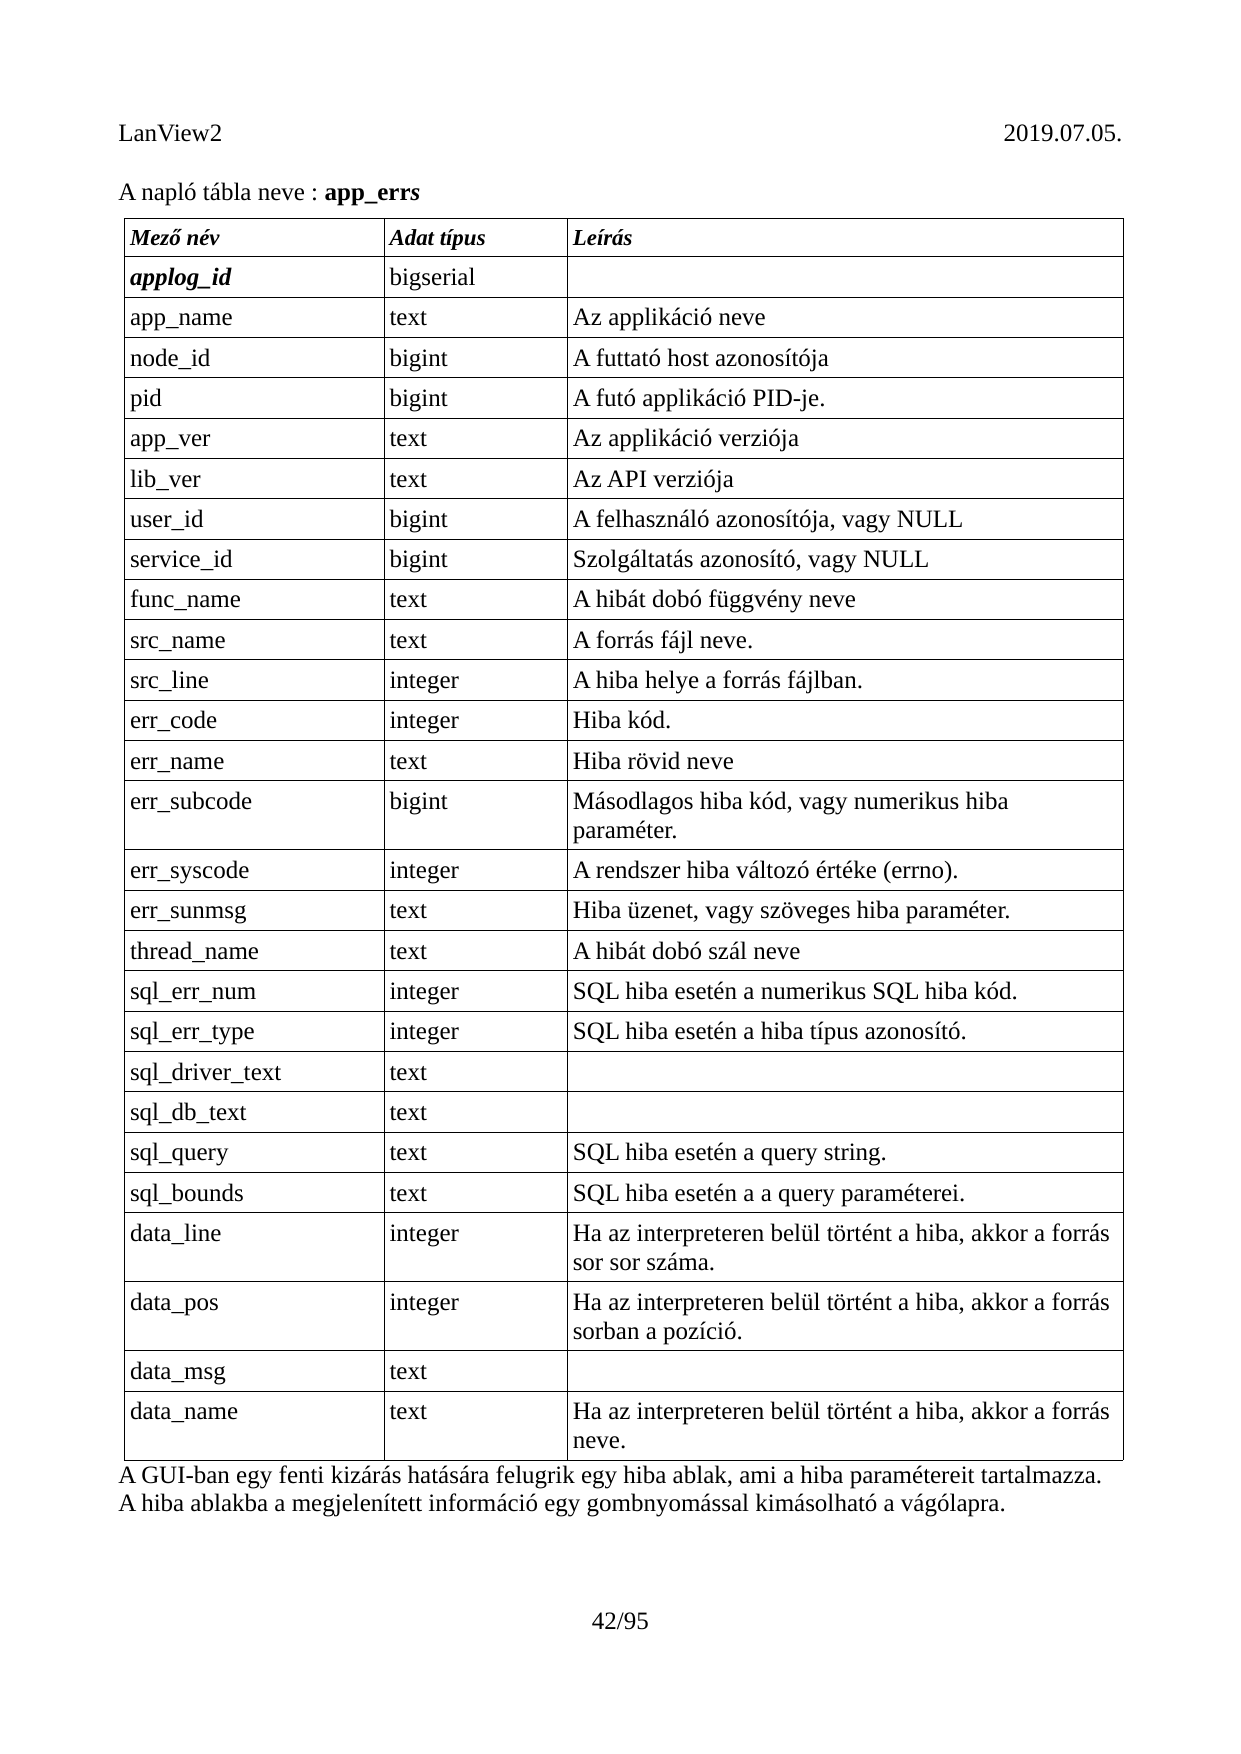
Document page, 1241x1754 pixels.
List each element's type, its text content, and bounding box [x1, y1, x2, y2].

table_cell text [385, 1092, 567, 1132]
table_header Mező név [125, 219, 384, 256]
table_cell applog_id [125, 257, 384, 297]
table_cell sql_query [125, 1133, 384, 1172]
table_cell src_name [125, 620, 384, 659]
table_cell Hiba kód. [568, 701, 1123, 740]
table_cell app_ver [125, 419, 384, 458]
table_cell A hiba helye a forrás fájlban. [568, 660, 1123, 700]
table_cell err_subcode [125, 781, 384, 849]
table_cell text [385, 741, 567, 780]
table_cell service_id [125, 540, 384, 579]
table_cell err_syscode [125, 850, 384, 890]
table_cell [568, 1351, 1123, 1391]
table_cell bigint [385, 378, 567, 417]
table_cell integer [385, 971, 567, 1011]
table_cell bigint [385, 338, 567, 377]
table_cell err_sunmsg [125, 891, 384, 930]
table_cell user_id [125, 499, 384, 538]
table_cell thread_name [125, 931, 384, 970]
table_cell bigserial [385, 257, 567, 297]
table_cell A forrás fájl neve. [568, 620, 1123, 659]
table_cell Másodlagos hiba kód, vagy numerikus hiba paraméter. [568, 781, 1123, 849]
table_cell [568, 257, 1123, 297]
table_cell Az applikáció verziója [568, 419, 1123, 458]
table_cell data_line [125, 1213, 384, 1281]
table_cell A futó applikáció PID-je. [568, 378, 1123, 417]
table_cell err_name [125, 741, 384, 780]
table_cell integer [385, 660, 567, 700]
table_cell text [385, 419, 567, 458]
table_cell data_pos [125, 1282, 384, 1350]
table_cell bigint [385, 540, 567, 579]
table_cell lib_ver [125, 459, 384, 498]
table_cell text [385, 931, 567, 970]
table_cell integer [385, 701, 567, 740]
table_cell sql_driver_text [125, 1052, 384, 1091]
table_cell text [385, 580, 567, 619]
table_cell [568, 1092, 1123, 1132]
table_cell text [385, 1173, 567, 1212]
table_cell integer [385, 1282, 567, 1350]
table_cell Szolgáltatás azonosító, vagy NULL [568, 540, 1123, 579]
table_cell sql_bounds [125, 1173, 384, 1212]
table_cell SQL hiba esetén a a query paraméterei. [568, 1173, 1123, 1212]
table_header Adat típus [385, 219, 567, 256]
table_cell integer [385, 1213, 567, 1281]
table_cell node_id [125, 338, 384, 377]
table_cell SQL hiba esetén a numerikus SQL hiba kód. [568, 971, 1123, 1011]
table_cell Ha az interpreteren belül történt a hiba, akkor a forrás sor sor száma. [568, 1213, 1123, 1281]
table_cell text [385, 1052, 567, 1091]
table_cell Ha az interpreteren belül történt a hiba, akkor a forrás sorban a pozíció. [568, 1282, 1123, 1350]
table_cell text [385, 1133, 567, 1172]
table_cell text [385, 298, 567, 337]
text A GUI-ban egy fenti kizárás hatására felugrik egy hiba ablak, ami a hiba paramétereit tartalmazza. A hiba ablakba a megjelenített információ egy gombnyomással kimásolható a vágólapra. [118, 1460, 1122, 1517]
text A napló tábla neve : app_errs [118, 177, 1122, 206]
table_cell Az API verziója [568, 459, 1123, 498]
table_cell bigint [385, 499, 567, 538]
table_cell A hibát dobó szál neve [568, 931, 1123, 970]
table_cell A futtató host azonosítója [568, 338, 1123, 377]
table_cell err_code [125, 701, 384, 740]
table_cell app_name [125, 298, 384, 337]
table_cell text [385, 891, 567, 930]
table_cell sql_db_text [125, 1092, 384, 1132]
table_cell text [385, 1351, 567, 1391]
table_cell pid [125, 378, 384, 417]
table_cell A rendszer hiba változó értéke (errno). [568, 850, 1123, 890]
table_cell sql_err_type [125, 1012, 384, 1051]
table_cell text [385, 620, 567, 659]
table_cell sql_err_num [125, 971, 384, 1011]
table_cell Az applikáció neve [568, 298, 1123, 337]
table_cell A hibát dobó függvény neve [568, 580, 1123, 619]
table_cell Ha az interpreteren belül történt a hiba, akkor a forrás neve. [568, 1392, 1123, 1460]
table_cell Hiba rövid neve [568, 741, 1123, 780]
table_cell SQL hiba esetén a hiba típus azonosító. [568, 1012, 1123, 1051]
table_cell A felhasználó azonosítója, vagy NULL [568, 499, 1123, 538]
table_cell text [385, 1392, 567, 1460]
table_cell integer [385, 850, 567, 890]
table_cell integer [385, 1012, 567, 1051]
table_cell data_msg [125, 1351, 384, 1391]
table_cell [568, 1052, 1123, 1091]
table_cell data_name [125, 1392, 384, 1460]
table_cell bigint [385, 781, 567, 849]
table_header Leírás [568, 219, 1123, 256]
table_cell src_line [125, 660, 384, 700]
table_cell SQL hiba esetén a query string. [568, 1133, 1123, 1172]
table_cell func_name [125, 580, 384, 619]
table_cell text [385, 459, 567, 498]
table_cell Hiba üzenet, vagy szöveges hiba paraméter. [568, 891, 1123, 930]
